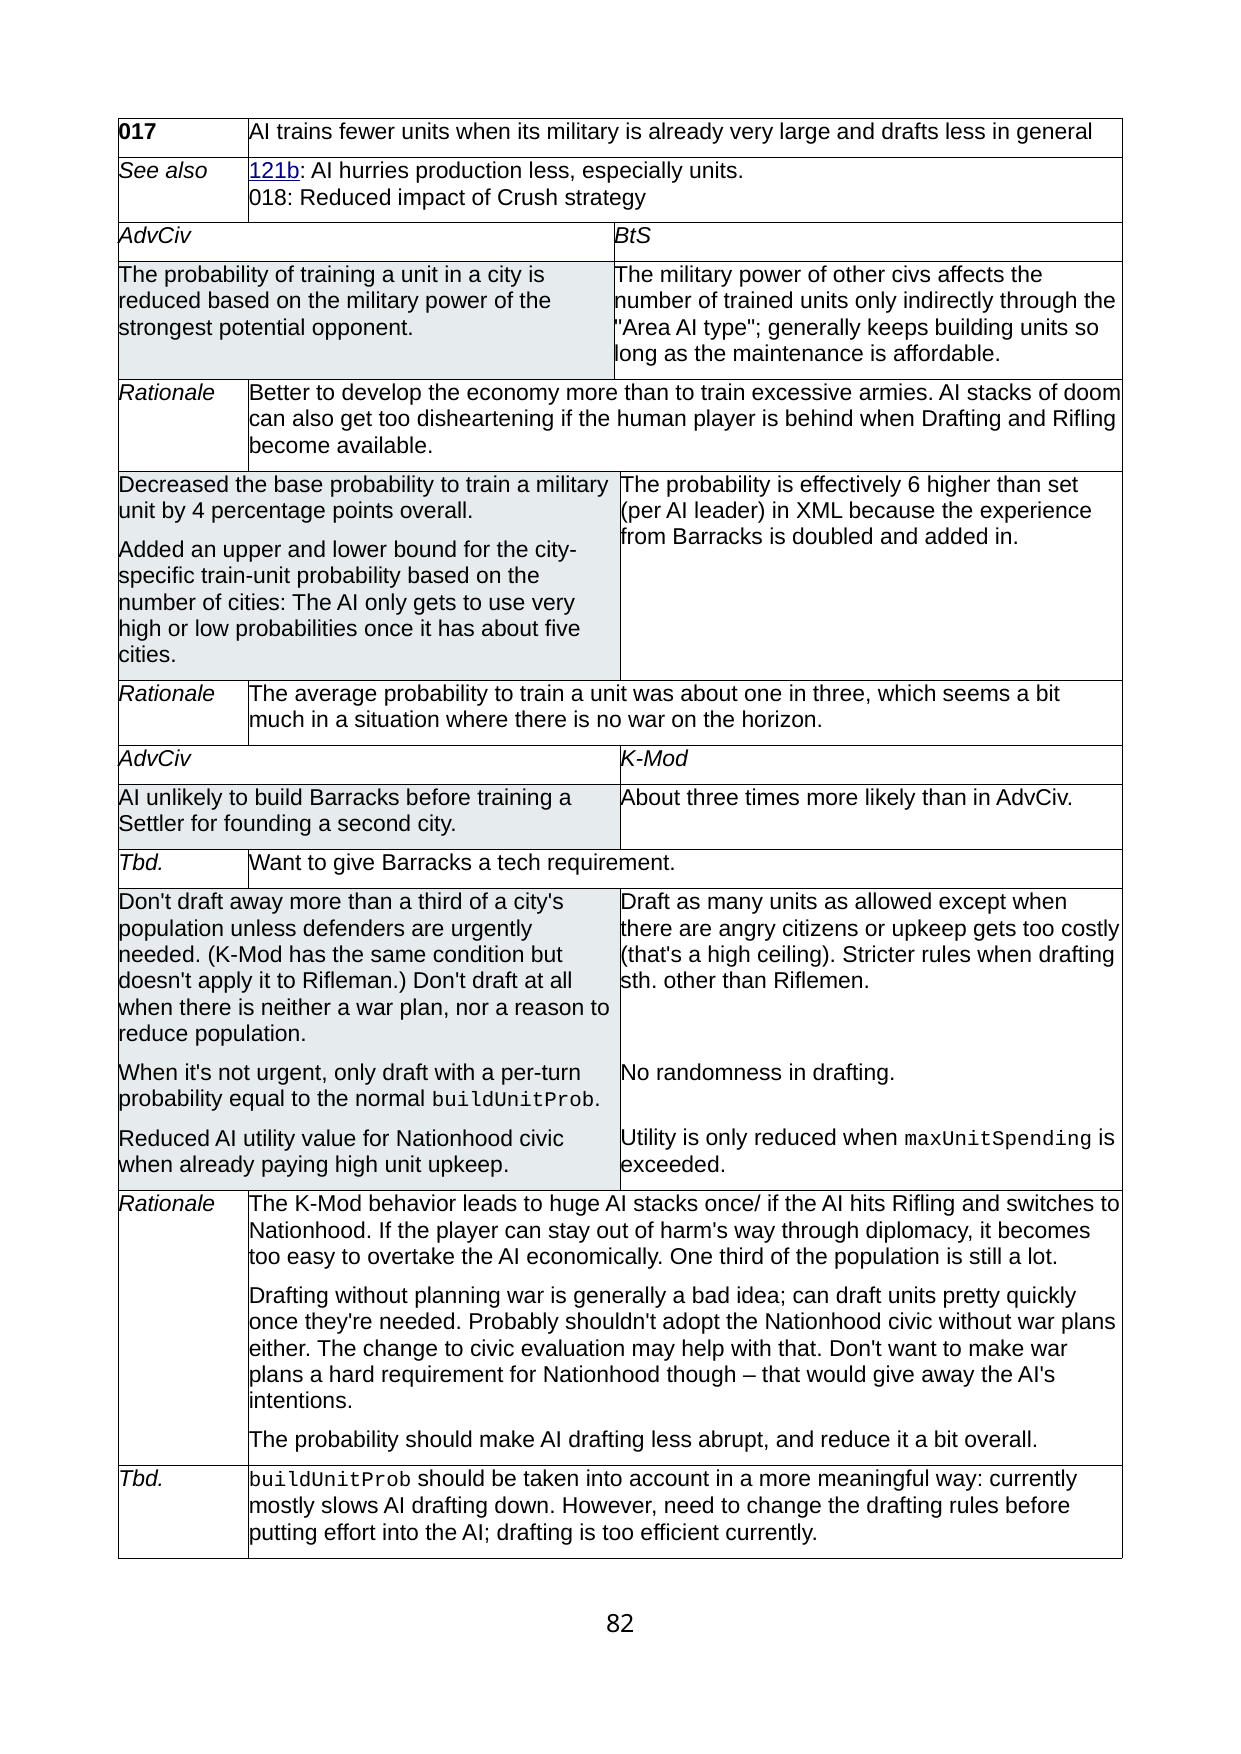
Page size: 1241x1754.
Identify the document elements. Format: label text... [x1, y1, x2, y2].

table_cell BtS [615, 223, 1122, 261]
table_cell Decreased the base probability to train a military unit by 4 percentage points overall. Added an upper and lower bound for the city-specific train-unit probability based on the number of cities: The AI only gets to use very high or low probabilities once it has about five cities. [119, 472, 620, 680]
table_cell The K-Mod behavior leads to huge AI stacks once/ if the AI hits Rifling and switches to Nationhood. If the player can stay out of harm's way through diplomacy, it becomes too easy to overtake the AI economically. One third of the population is still a lot. Drafting without planning war is generally a bad idea; can draft units pretty quickly once they're needed. Probably shouldn't adopt the Nationhood civic without war plans either. The change to civic evaluation may help with that. Don't want to make war plans a hard requirement for Nationhood though – that would give away the AI's intentions. The probability should make AI drafting less abrupt, and reduce it a bit overall. [249, 1191, 1122, 1465]
table_cell The probability is effectively 6 higher than set (per AI leader) in XML because the experience from Barracks is doubled and added in. [621, 472, 1122, 680]
table_cell See also [119, 158, 248, 222]
table_header AI trains fewer units when its military is already very large and drafts less in general [249, 119, 1122, 157]
table_cell Draft as many units as allowed except when there are angry citizens or upkeep gets too costly (that's a high ceiling). Stricter rules when drafting sth. other than Riflemen. No randomness in drafting. Utility is only reduced when maxUnitSpending is exceeded. [621, 889, 1122, 1190]
table_cell The average probability to train a unit was about one in three, which seems a bit much in a situation where there is no war on the horizon. [249, 681, 1122, 745]
table_header 017 [119, 119, 248, 157]
table_cell Rationale [119, 380, 248, 471]
table_cell Rationale [119, 681, 248, 745]
table_cell Tbd. [119, 1466, 248, 1558]
table_cell Want to give Barracks a tech requirement. [249, 850, 1122, 888]
table_cell AI unlikely to build Barracks before training a Settler for founding a second city. [119, 785, 620, 849]
table_cell buildUnitProb should be taken into account in a more meaningful way: currently mostly slows AI drafting down. However, need to change the drafting rules before putting effort into the AI; drafting is too efficient currently. [249, 1466, 1122, 1558]
table_cell Better to develop the economy more than to train excessive armies. AI stacks of doom can also get too disheartening if the human player is behind when Drafting and Rifling become available. [249, 380, 1122, 471]
table_cell The military power of other civs affects the number of trained units only indirectly through the "Area AI type"; generally keeps building units so long as the maintenance is affordable. [615, 262, 1122, 379]
table_cell 121b: AI hurries production less, especially units. 018: Reduced impact of Crush strategy [249, 158, 1122, 222]
table_cell K-Mod [621, 746, 1122, 784]
table_cell AdvCiv [119, 746, 620, 784]
table_cell The probability of training a unit in a city is reduced based on the military power of the strongest potential opponent. [119, 262, 614, 379]
table_cell Tbd. [119, 850, 248, 888]
table_cell Rationale [119, 1191, 248, 1465]
table_cell Don't draft away more than a third of a city's population unless defenders are urgently needed. (K-Mod has the same condition but doesn't apply it to Rifleman.) Don't draft at all when there is neither a war plan, nor a reason to reduce population. When it's not urgent, only draft with a per-turn probability equal to the normal buildUnitProb. Reduced AI utility value for Nationhood civic when already paying high unit upkeep. [119, 889, 620, 1190]
table_cell AdvCiv [119, 223, 614, 261]
table_cell About three times more likely than in AdvCiv. [621, 785, 1122, 849]
